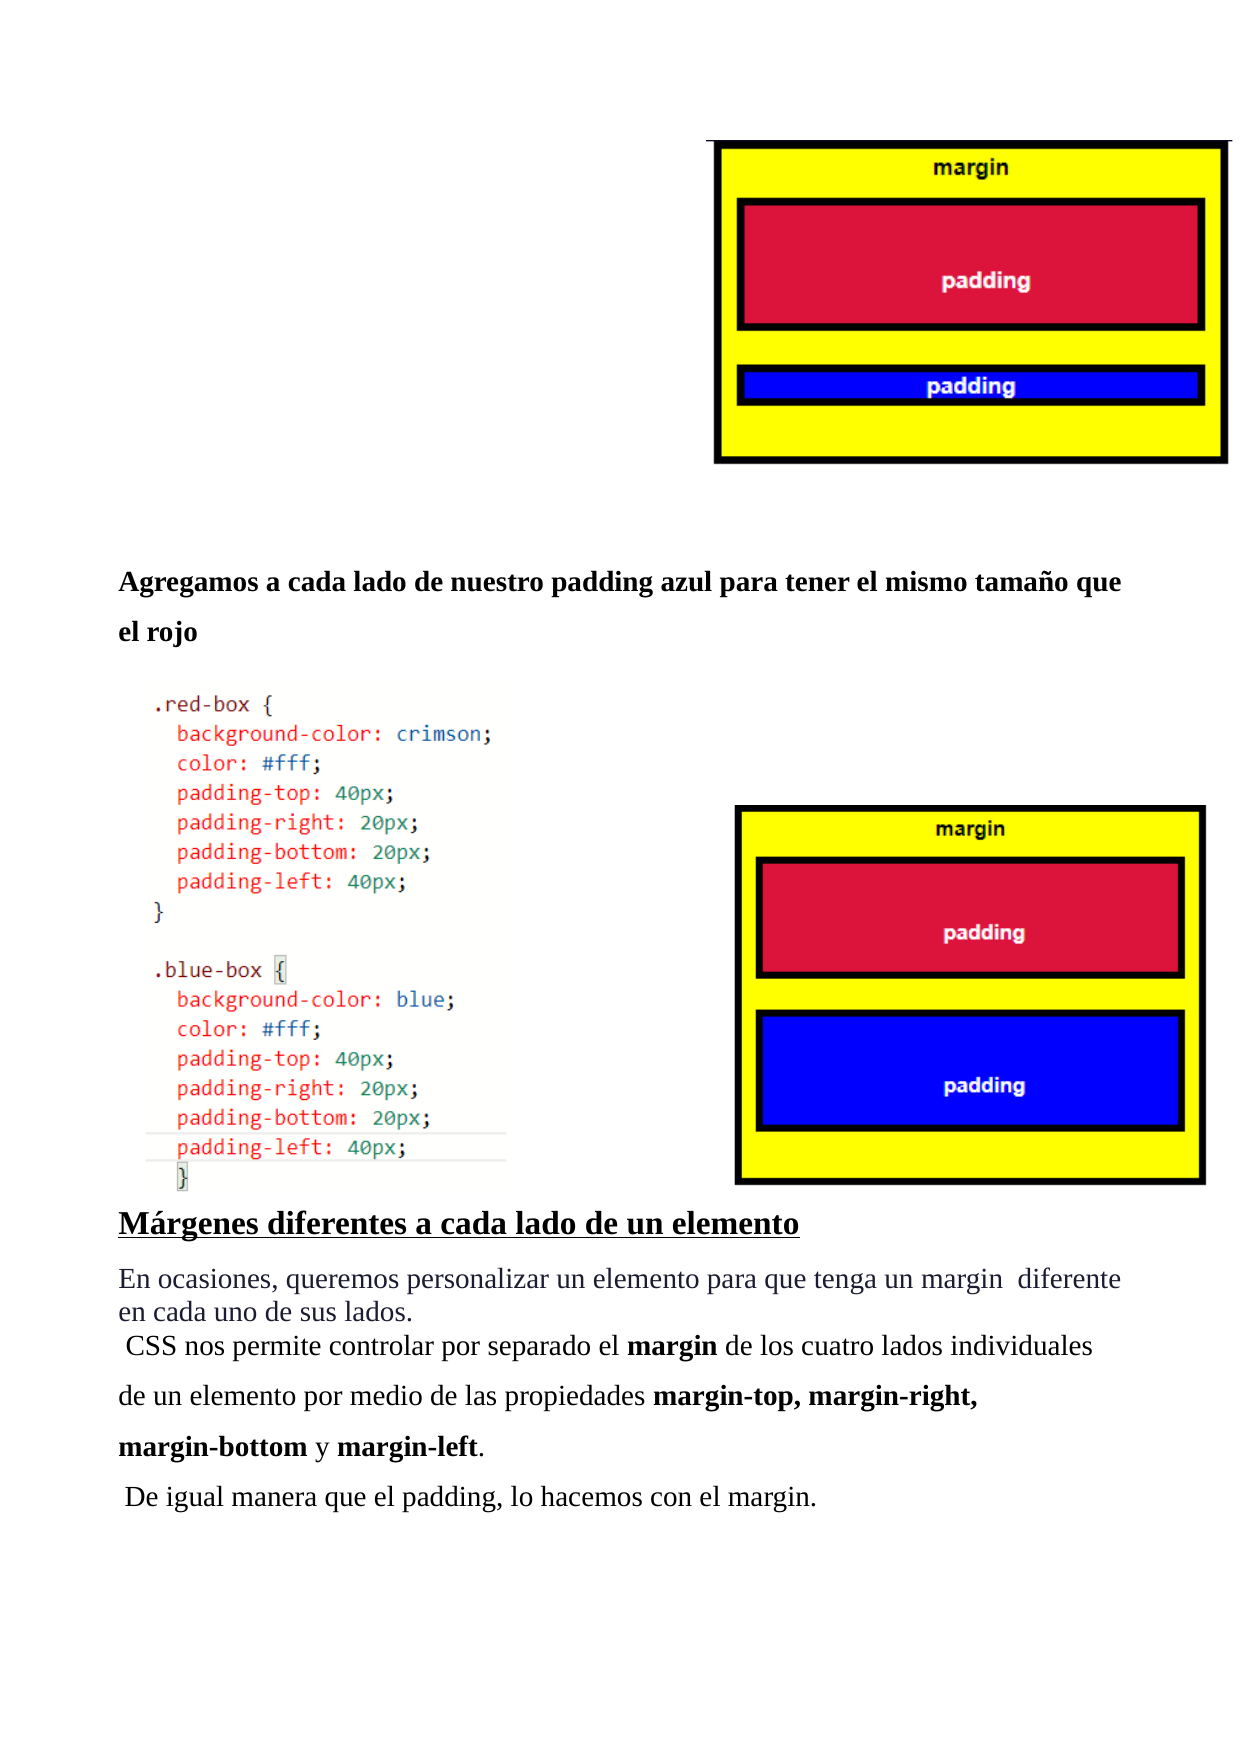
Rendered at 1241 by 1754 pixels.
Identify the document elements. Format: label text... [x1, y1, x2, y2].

text de un elemento por medio de las propiedades margin-top, margin-right, [118, 1378, 1122, 1412]
text CSS nos permite controlar por separado el margin de los cuatro lados individuales [118, 1328, 1122, 1362]
text Agregamos a cada lado de nuestro padding azul para tener el mismo tamaño que el rojo [118, 564, 1122, 648]
text De igual manera que el padding, lo hacemos con el margin. [118, 1479, 1122, 1512]
text margin-bottom y margin-left. [118, 1429, 1122, 1462]
text En ocasiones, queremos personalizar un elemento para que tenga un margin diferente en cada uno de sus lados. [118, 1261, 1122, 1328]
text Márgenes diferentes a cada lado de un elemento [118, 1203, 1122, 1242]
